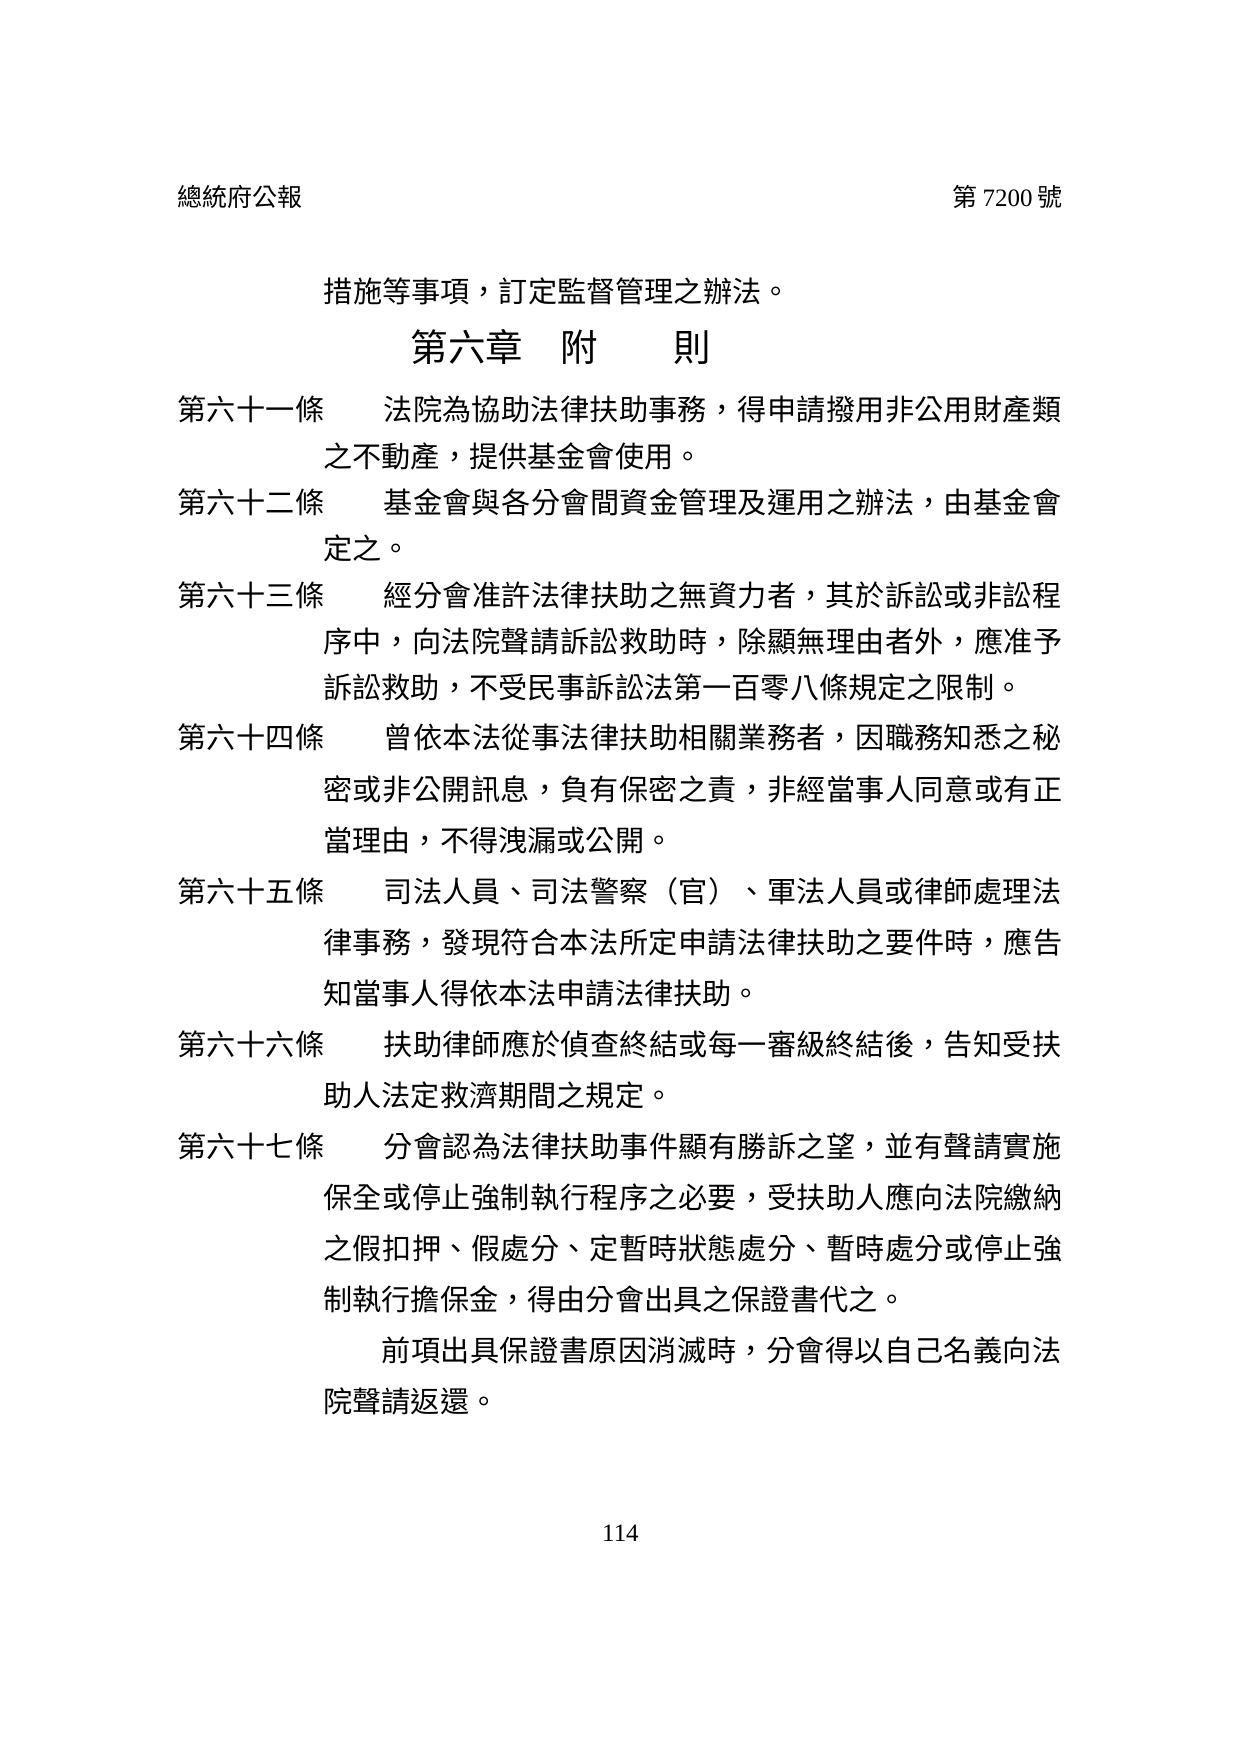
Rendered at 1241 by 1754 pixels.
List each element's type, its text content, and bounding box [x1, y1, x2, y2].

text 第六十四條 曾依本法從事法律扶助相關業務者，因職務知悉之秘密或非公開訊息，負有保密之責，非經當事人同意或有正當理由，不得洩漏或公開。 [177, 708, 1063, 861]
text 第六十六條 扶助律師應於偵查終結或每一審級終結後，告知受扶助人法定救濟期間之規定。 [177, 1014, 1063, 1116]
text 前項出具保證書原因消滅時，分會得以自己名義向法院聲請返還。 [323, 1321, 1063, 1423]
text 第六十一條 法院為協助法律扶助事務，得申請撥用非公用財產類之不動產，提供基金會使用。 [177, 383, 1063, 476]
text 第六十七條 分會認為法律扶助事件顯有勝訴之望，並有聲請實施保全或停止強制執行程序之必要，受扶助人應向法院繳納之假扣押、假處分、定暫時狀態處分、暫時處分或停止強制執行擔保金，得由分會出具之保證書代之。 [177, 1116, 1063, 1321]
text 第六十三條 經分會准許法律扶助之無資力者，其於訴訟或非訟程序中，向法院聲請訴訟救助時，除顯無理由者外，應准予訴訟救助，不受民事訴訟法第一百零八條規定之限制。 [177, 569, 1063, 708]
text 第六十五條 司法人員、司法警察（官）、軍法人員或律師處理法律事務，發現符合本法所定申請法律扶助之要件時，應告知當事人得依本法申請法律扶助。 [177, 861, 1063, 1014]
text 措施等事項，訂定監督管理之辦法。 [177, 266, 1063, 312]
text 第六章 附 則 [411, 325, 1063, 371]
text 第六十二條 基金會與各分會間資金管理及運用之辦法，由基金會定之。 [177, 476, 1063, 569]
